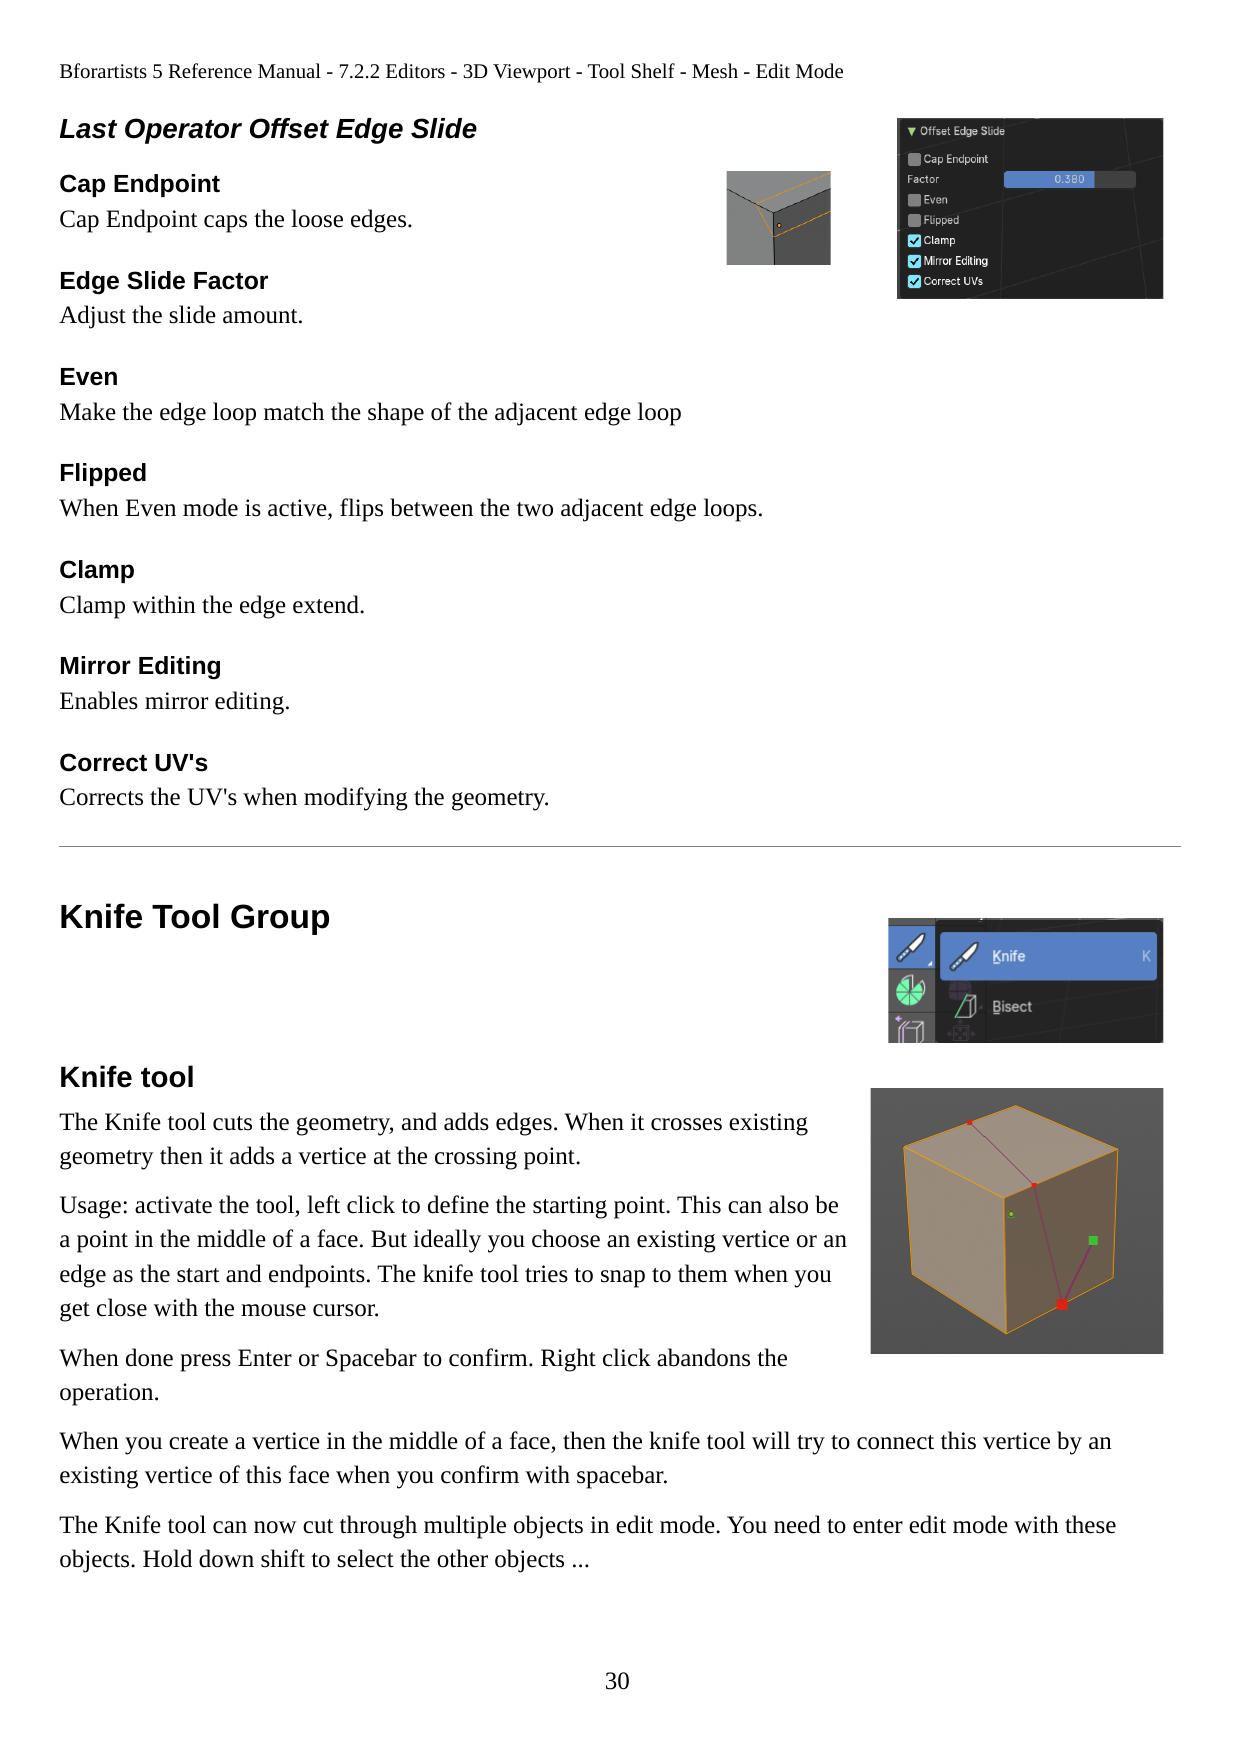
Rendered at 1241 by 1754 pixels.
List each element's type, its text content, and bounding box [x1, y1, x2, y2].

text [831, 204, 897, 233]
subtitle [1164, 266, 1181, 294]
text Make the edge loop match the shape of the adjacent edge loop [59, 397, 1181, 426]
subtitle Mirror Editing [59, 651, 1181, 680]
subtitle Knife Tool Group [59, 896, 1181, 935]
subtitle Flipped [59, 458, 1181, 487]
picture [897, 118, 1164, 299]
text When you create a vertice in the middle of a face, then the knife tool will try to connect this vertice by an existing vertice of this face when you confirm with spacebar. [59, 1426, 1181, 1489]
text Adjust the slide amount. [59, 301, 1181, 329]
subtitle Correct UV's [59, 748, 1181, 776]
text Corrects the UV's when modifying the geometry. [59, 782, 1181, 811]
text When done press Enter or Spacebar to confirm. Right click abandons the operation. [59, 1343, 1181, 1406]
subtitle [1164, 169, 1181, 198]
subtitle Clamp [59, 555, 1181, 583]
subtitle Knife tool [59, 1060, 1181, 1094]
text Usage: activate the tool, left click to define the starting point. This can also be a point in the middle of a face. But ideally you choose an existing vertice or an edge as the start and endpoints. The knife tool tries to snap to them when you get close with the mouse cursor. [59, 1190, 870, 1322]
subtitle Last Operator Offset Edge Slide [59, 113, 1181, 144]
subtitle Cap Endpoint [59, 169, 897, 198]
subtitle Edge Slide Factor [59, 266, 897, 294]
text When Even mode is active, flips between the two adjacent edge loops. [59, 493, 1181, 522]
text Cap Endpoint caps the loose edges. [59, 204, 726, 233]
text Enables mirror editing. [59, 686, 1181, 715]
picture [888, 918, 1164, 1043]
picture [870, 1088, 1164, 1354]
subtitle Even [59, 362, 1181, 391]
text Clamp within the edge extend. [59, 590, 1181, 618]
text The Knife tool can now cut through multiple objects in edit mode. You need to enter edit mode with these objects. Hold down shift to select the other objects ... [59, 1510, 1181, 1573]
text The Knife tool cuts the geometry, and adds edges. When it crosses existing geometry then it adds a vertice at the crossing point. [59, 1107, 870, 1170]
picture [726, 171, 831, 265]
